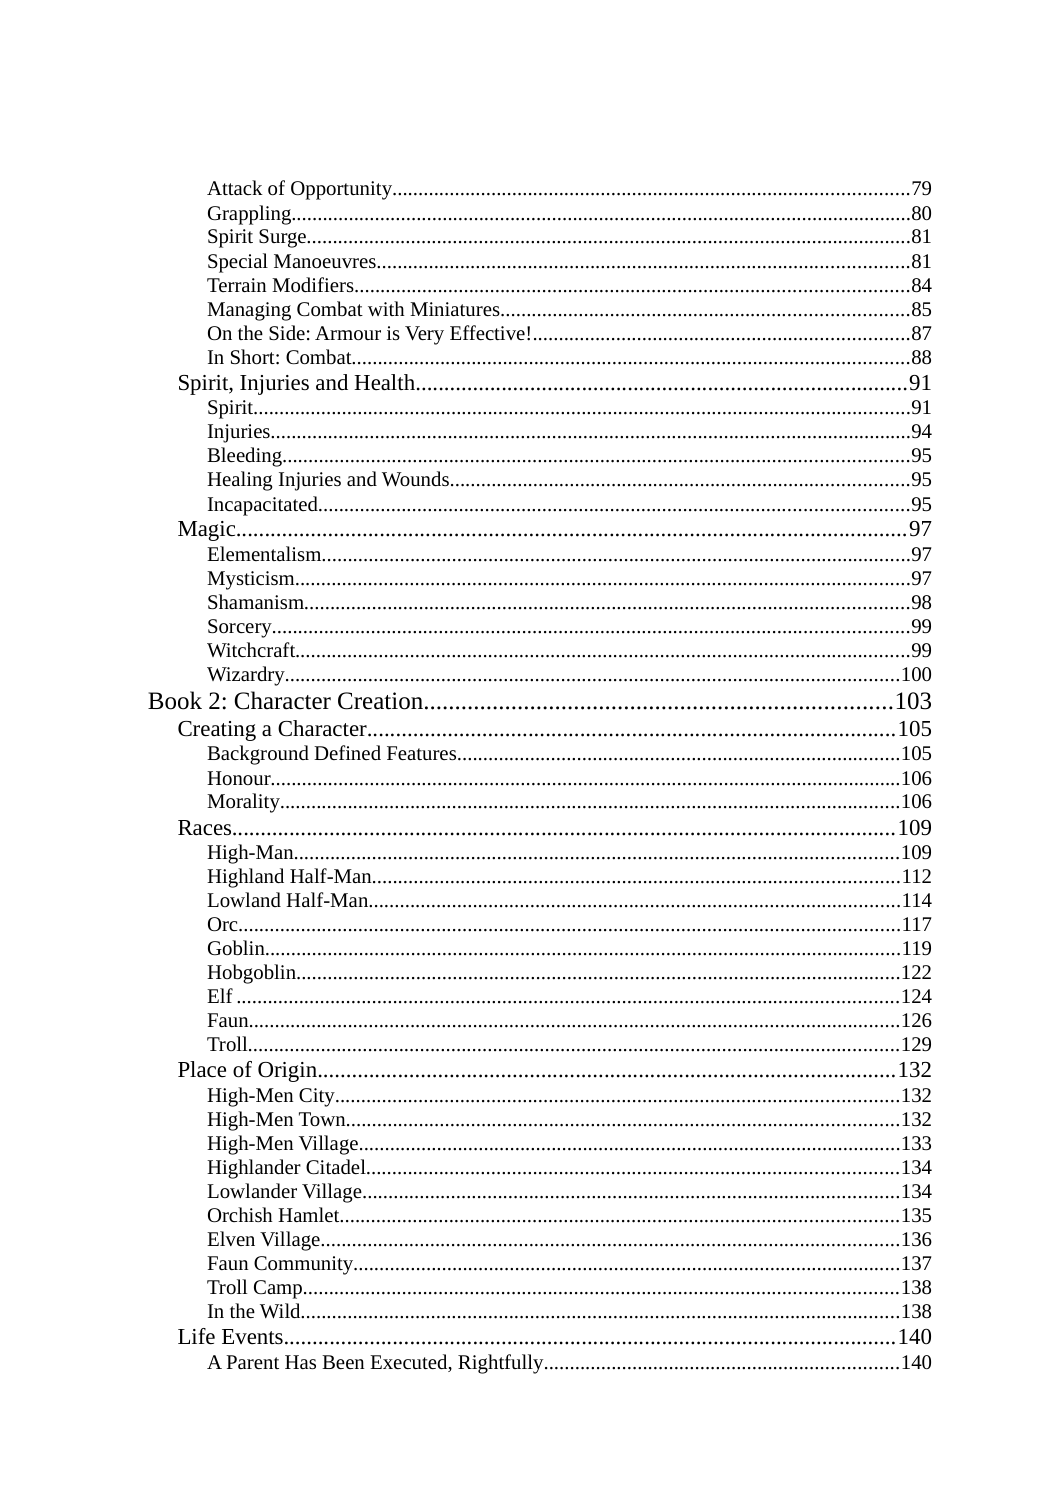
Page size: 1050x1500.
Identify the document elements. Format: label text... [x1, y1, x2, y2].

text In the Wild 138 [207, 1299, 932, 1323]
text Hobgoblin 122 [207, 960, 932, 984]
text Managing Combat with Miniatures 85 [207, 297, 932, 321]
text Goblin 119 [207, 936, 932, 960]
text Terrain Modifiers 84 [207, 273, 932, 297]
text Attack of Opportunity 79 [207, 176, 932, 200]
text On the Side: Armour is Very Effective! 87 [207, 321, 932, 345]
text Sorcery 99 [207, 614, 932, 638]
text Races 109 [177, 813, 932, 840]
text Spirit, Injuries and Health 91 [177, 369, 932, 395]
text Shamanism 98 [207, 590, 932, 614]
text Background Defined Features 105 [207, 741, 932, 765]
text Troll Camp 138 [207, 1275, 932, 1299]
text Magic 97 [177, 516, 932, 542]
text Incapacitated 95 [207, 491, 932, 516]
text Honour 106 [207, 765, 932, 789]
text Faun Community 137 [207, 1251, 932, 1275]
text Healing Injuries and Wounds 95 [207, 467, 932, 491]
text Place of Origin 132 [177, 1056, 932, 1083]
text Highlander Citadel 134 [207, 1155, 932, 1179]
text Orchish Hamlet 135 [207, 1203, 932, 1227]
text In Short: Combat 88 [207, 345, 932, 369]
text Creating a Character 105 [177, 715, 932, 741]
text High-Men Village 133 [207, 1131, 932, 1155]
text Spirit 91 [207, 395, 932, 419]
text Grappling 80 [207, 200, 932, 224]
text Lowlander Village 134 [207, 1179, 932, 1203]
text Injuries 94 [207, 419, 932, 443]
text Life Events 140 [177, 1323, 932, 1350]
text A Parent Has Been Executed, Rightfully 140 [207, 1350, 932, 1374]
text Elementalism 97 [207, 542, 932, 566]
text High-Man 109 [207, 840, 932, 864]
text Orc 117 [207, 912, 932, 936]
text Witchcraft 99 [207, 638, 932, 662]
text Troll 129 [207, 1032, 932, 1056]
text Bleeding 95 [207, 443, 932, 467]
text Special Manoeuvres 81 [207, 248, 932, 273]
text Morality 106 [207, 789, 932, 813]
text Elf 124 [207, 984, 932, 1008]
text Lowland Half-Man 114 [207, 888, 932, 912]
text Mysticism 97 [207, 566, 932, 590]
text Book 2: Character Creation 103 [148, 686, 932, 715]
text High-Men Town 132 [207, 1107, 932, 1131]
text Highland Half-Man 112 [207, 864, 932, 888]
text High-Men City 132 [207, 1083, 932, 1107]
text Wizardry 100 [207, 662, 932, 686]
text Spirit Surge 81 [207, 224, 932, 248]
text Elven Village 136 [207, 1227, 932, 1251]
text Faun 126 [207, 1008, 932, 1032]
